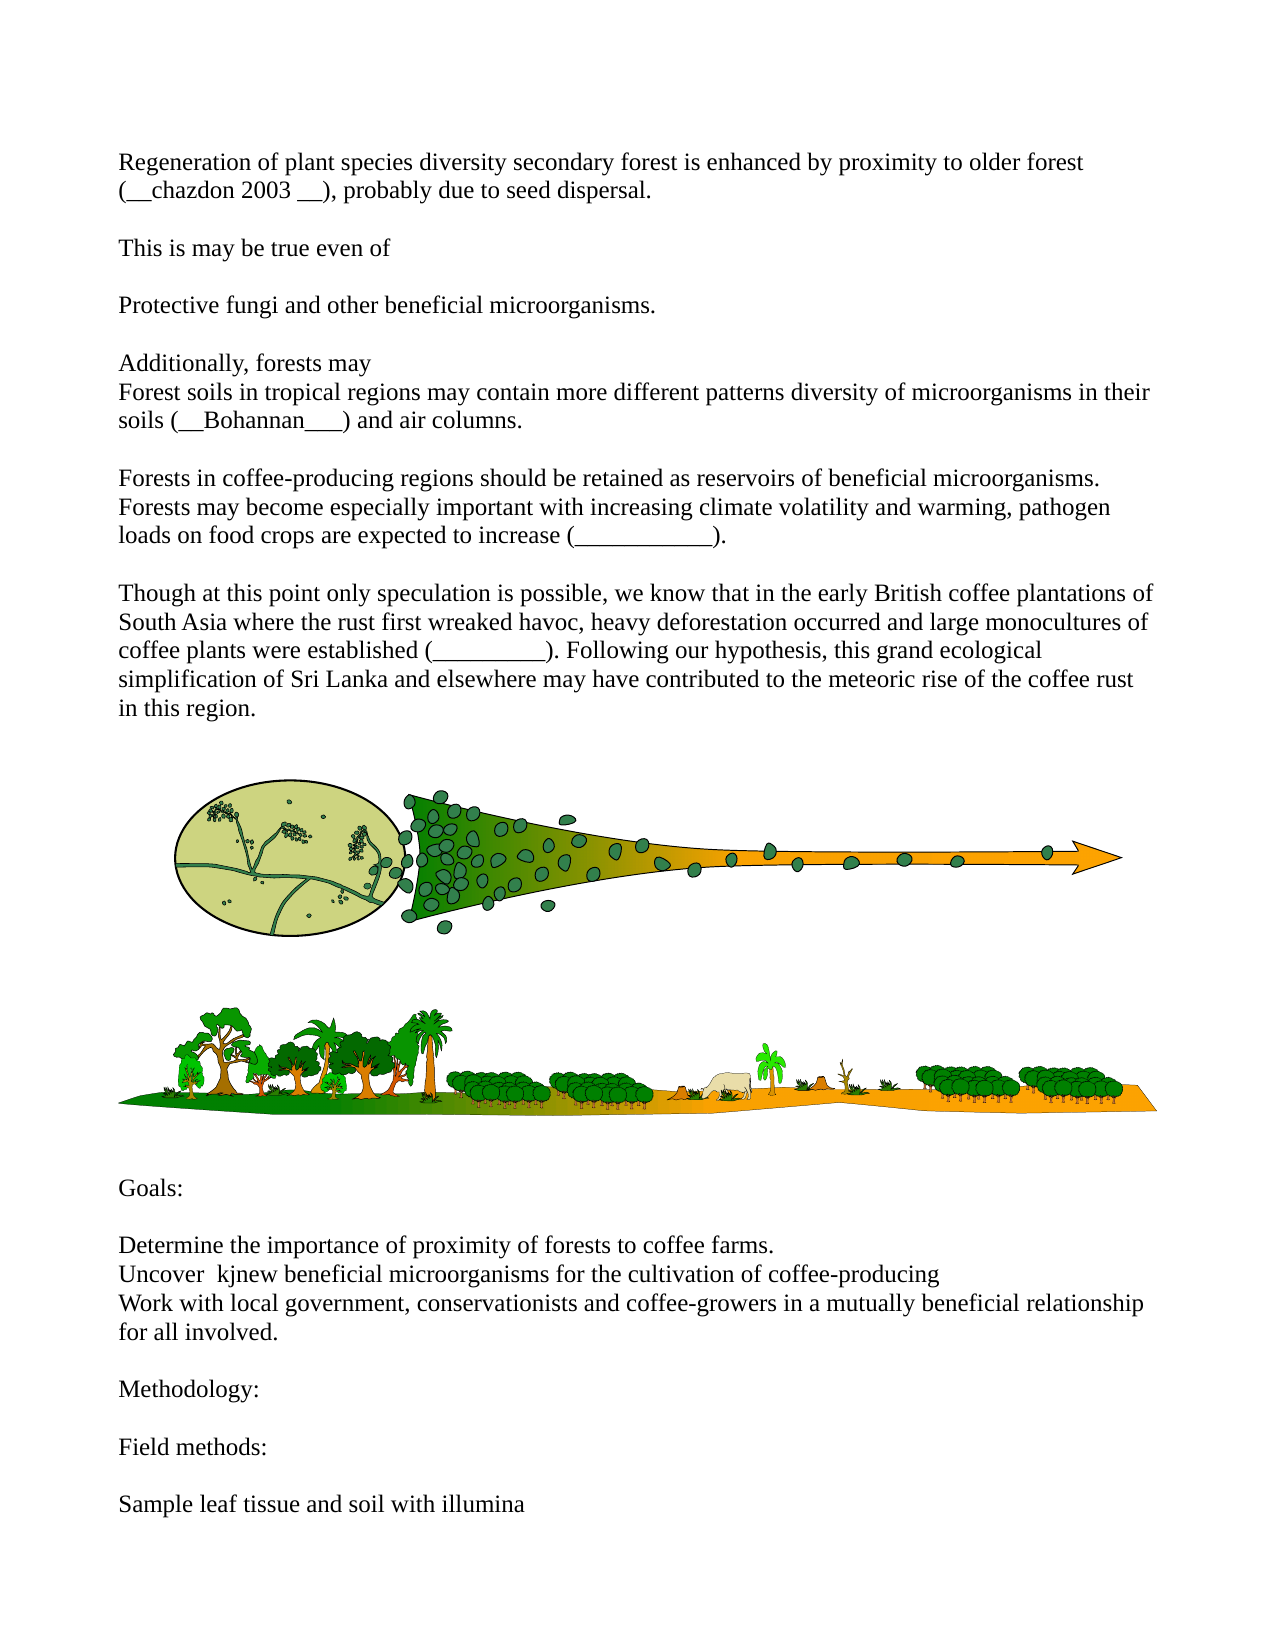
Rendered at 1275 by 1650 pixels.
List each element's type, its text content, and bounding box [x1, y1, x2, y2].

text Determine the importance of proximity of forests to coffee farms. [118, 1231, 1157, 1259]
text Regeneration of plant species diversity secondary forest is enhanced by proximity to older forest (__chazdon 2003 __), probably due to seed dispersal. [118, 147, 1157, 204]
text Though at this point only speculation is possible, we know that in the early British coffee plantations of South Asia where the rust first wreaked havoc, heavy deforestation occurred and large monocultures of coffee plants were established (_________). Following our hypothesis, this grand ecological simplification of Sri Lanka and elsewhere may have contributed to the meteoric rise of the coffee rust in this region. [118, 578, 1157, 722]
text This is may be true even of [118, 233, 1157, 262]
text Goals: [118, 1173, 1157, 1202]
text Protective fungi and other beneficial microorganisms. [118, 291, 1157, 319]
text Methodology: [118, 1374, 1157, 1403]
text Additionally, forests may [118, 348, 1157, 377]
text Forests in coffee-producing regions should be retained as reservoirs of beneficial microorganisms. Forests may become especially important with increasing climate volatility and warming, pathogen loads on food crops are expected to increase (___________). [118, 463, 1157, 549]
text Uncover kjnew beneficial microorganisms for the cultivation of coffee-producing [118, 1259, 1157, 1288]
text Work with local government, conservationists and coffee-growers in a mutually beneficial relationship for all involved. [118, 1288, 1157, 1346]
text Sample leaf tissue and soil with illumina [118, 1489, 1157, 1518]
text Forest soils in tropical regions may contain more different patterns diversity of microorganisms in their soils (__Bohannan___) and air columns. [118, 377, 1157, 434]
text Field methods: [118, 1432, 1157, 1461]
